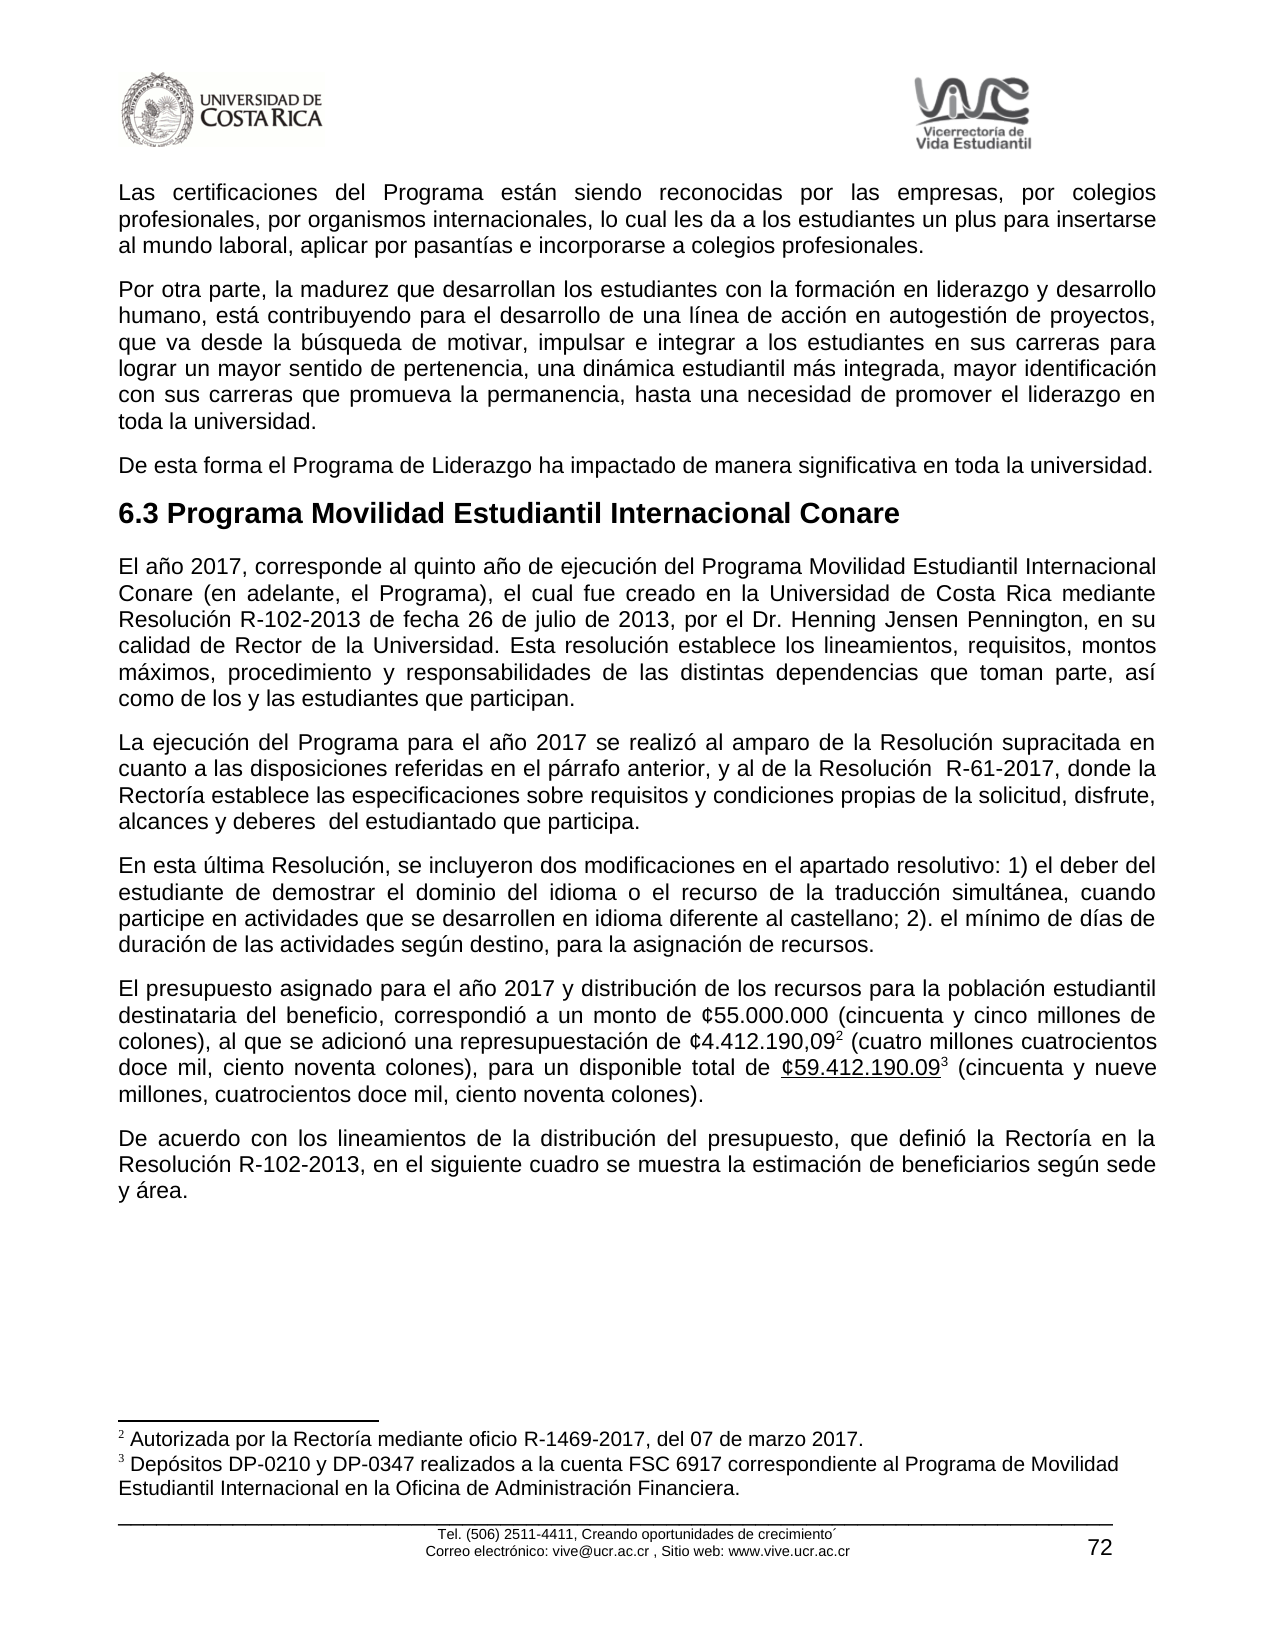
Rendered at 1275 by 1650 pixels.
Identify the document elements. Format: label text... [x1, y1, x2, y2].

text El año 2017, corresponde al quinto año de ejecución del Programa Movilidad Estudiantil Internacional Conare (en adelante, el Programa), el cual fue creado en la Universidad de Costa Rica mediante Resolución R-102-2013 de fecha 26 de julio de 2013, por el Dr. Henning Jensen Pennington, en su calidad de Rector de la Universidad. Esta resolución establece los lineamientos, requisitos, montos máximos, procedimiento y responsabilidades de las distintas dependencias que toman parte, así como de los y las estudiantes que participan. [118, 553, 1157, 711]
text En esta última Resolución, se incluyeron dos modificaciones en el apartado resolutivo: 1) el deber del estudiante de demostrar el dominio del idioma o el recurso de la traducción simultánea, cuando participe en actividades que se desarrollen en idioma diferente al castellano; 2). el mínimo de días de duración de las actividades según destino, para la asignación de recursos. [118, 852, 1157, 957]
text De acuerdo con los lineamientos de la distribución del presupuesto, que definió la Rectoría en la Resolución R-102-2013, en el siguiente cuadro se muestra la estimación de beneficiarios según sede y área. [118, 1125, 1157, 1204]
list Por otra parte, la madurez que desarrollan los estudiantes con la formación en liderazgo y desarrollo humano, está contribuyendo para el desarrollo de una línea de acción en autogestión de proyectos, que va desde la búsqueda de motivar, impulsar e integrar a los estudiantes en sus carreras para lograr un mayor sentido de pertenencia, una dinámica estudiantil más integrada, mayor identificación con sus carreras que promueva la permanencia, hasta una necesidad de promover el liderazgo en toda la universidad. [118, 276, 1157, 434]
list Las certificaciones del Programa están siendo reconocidas por las empresas, por colegios profesionales, por organismos internacionales, lo cual les da a los estudiantes un plus para insertarse al mundo laboral, aplicar por pasantías e incorporarse a colegios profesionales. [118, 179, 1157, 258]
text La ejecución del Programa para el año 2017 se realizó al amparo de la Resolución supracitada en cuanto a las disposiciones referidas en el párrafo anterior, y al de la Resolución R-61-2017, donde la Rectoría establece las especificaciones sobre requisitos y condiciones propias de la solicitud, disfrute, alcances y deberes del estudiantado que participa. [118, 729, 1157, 834]
text El presupuesto asignado para el año 2017 y distribución de los recursos para la población estudiantil destinataria del beneficio, correspondió a un monto de ¢55.000.000 (cincuenta y cinco millones de colones), al que se adicionó una represupuestación de ¢4.412.190,09 (cuatro millones cuatrocientos doce mil, ciento noventa colones), para un disponible total de ¢59.412.190.09 (cincuenta y nueve millones, cuatrocientos doce mil, ciento noventa colones). [118, 975, 1157, 1107]
list De esta forma el Programa de Liderazgo ha impactado de manera significativa en toda la universidad. [118, 452, 1157, 478]
subtitle 6.3 Programa Movilidad Estudiantil Internacional Conare [118, 496, 1157, 529]
text Autorizada por la Rectoría mediante oficio R-1469-2017, del 07 de marzo 2017. [118, 1427, 1157, 1451]
text Depósitos DP-0210 y DP-0347 realizados a la cuenta FSC 6917 correspondiente al Programa de Movilidad Estudiantil Internacional en la Oficina de Administración Financiera. [118, 1451, 1157, 1499]
